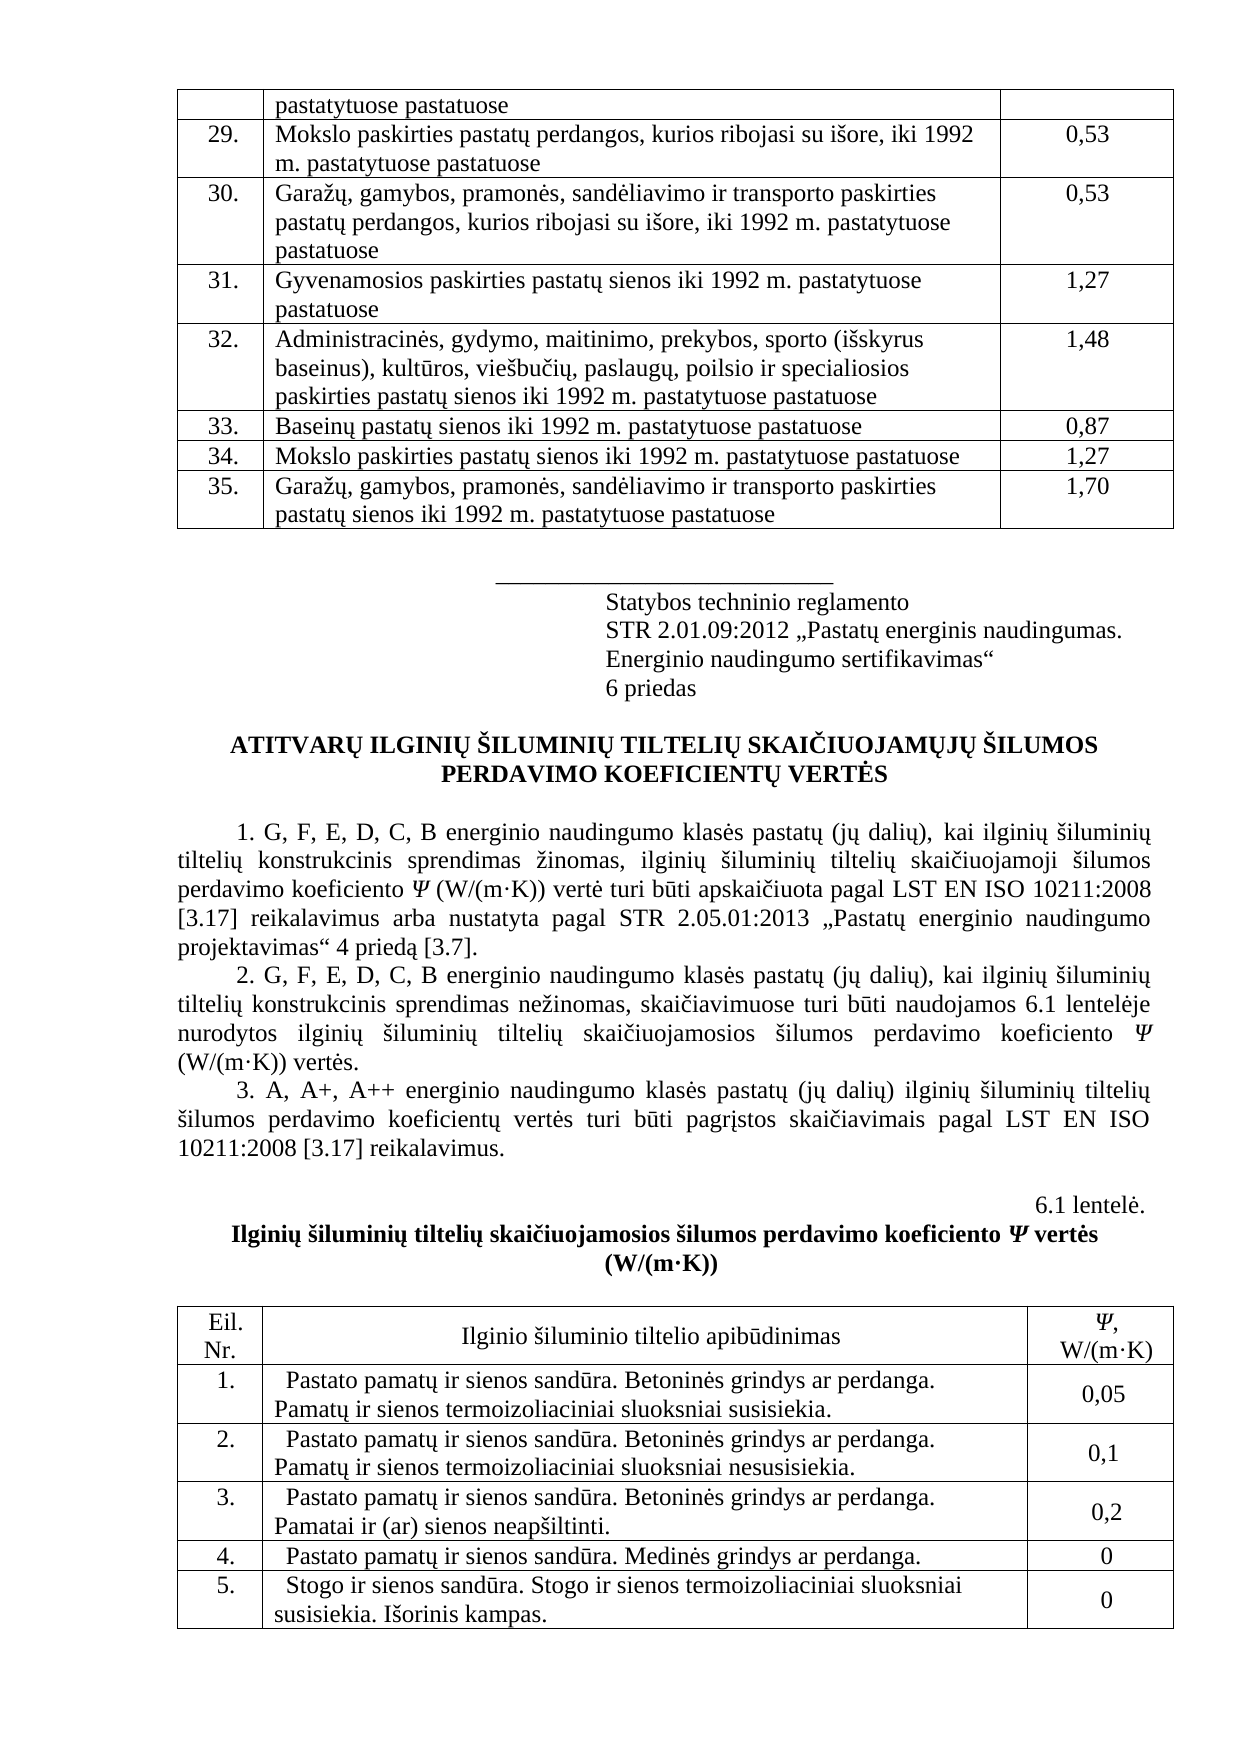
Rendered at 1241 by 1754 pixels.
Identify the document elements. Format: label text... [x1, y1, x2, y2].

table_cell Pastato pamatų ir sienos sandūra. Medinės grindys ar perdanga. [263, 1541, 1027, 1569]
table_cell 0,53 [1001, 178, 1173, 264]
table_cell Gyvenamosios paskirties pastatų sienos iki 1992 m. pastatytuose pastatuose [264, 265, 1000, 323]
text 6 priedas [177, 673, 1151, 702]
text ___________________________ [177, 558, 1151, 587]
table_cell Baseinų pastatų sienos iki 1992 m. pastatytuose pastatuose [264, 411, 1000, 440]
table_cell 1,48 [1001, 324, 1173, 410]
table_cell 0 [1028, 1541, 1173, 1569]
table_cell Garažų, gamybos, pramonės, sandėliavimo ir transporto paskirties pastatų sienos iki 1992 m. pastatytuose pastatuose [264, 471, 1000, 528]
table_cell 5. [178, 1571, 262, 1628]
text 6.1 lentelė. [177, 1191, 1151, 1219]
table_cell 3. [178, 1482, 262, 1540]
table_cell 0,2 [1028, 1482, 1173, 1540]
table_cell 0,1 [1028, 1424, 1173, 1481]
table_cell 0 [1028, 1571, 1173, 1628]
table_cell Pastato pamatų ir sienos sandūra. Betoninės grindys ar perdanga. Pamatai ir (ar) sienos neapšiltinti. [263, 1482, 1027, 1540]
table_cell 0,87 [1001, 411, 1173, 440]
text 2. G, F, E, D, C, B energinio naudingumo klasės pastatų (jų dalių), kai ilginių šiluminių tiltelių konstrukcinis sprendimas nežinomas, skaičiavimuose turi būti naudojamos 6.1 lentelėje nurodytos ilginių šiluminių tiltelių skaičiuojamosios šilumos perdavimo koeficiento Ψ (W/(m·K)) vertės. [177, 961, 1151, 1076]
table_cell Garažų, gamybos, pramonės, sandėliavimo ir transporto paskirties pastatų perdangos, kurios ribojasi su išore, iki 1992 m. pastatytuose pastatuose [264, 178, 1000, 264]
table_cell 0,05 [1028, 1365, 1173, 1423]
table_cell 32. [178, 324, 263, 410]
table_cell 4. [178, 1541, 262, 1569]
text 3. A, A+, A++ energinio naudingumo klasės pastatų (jų dalių) ilginių šiluminių tiltelių šilumos perdavimo koeficientų vertės turi būti pagrįstos skaičiavimais pagal LST EN ISO 10211:2008 [3.17] reikalavimus. [177, 1076, 1151, 1162]
table_cell Pastato pamatų ir sienos sandūra. Betoninės grindys ar perdanga. Pamatų ir sienos termoizoliaciniai sluoksniai susisiekia. [263, 1365, 1027, 1423]
table_cell 31. [178, 265, 263, 323]
text 1. G, F, E, D, C, B energinio naudingumo klasės pastatų (jų dalių), kai ilginių šiluminių tiltelių konstrukcinis sprendimas žinomas, ilginių šiluminių tiltelių skaičiuojamoji šilumos perdavimo koeficiento Ψ (W/(m·K)) vertė turi būti apskaičiuota pagal LST EN ISO 10211:2008 [3.17] reikalavimus arba nustatyta pagal STR 2.05.01:2013 „Pastatų energinio naudingumo projektavimas“ 4 priedą [3.7]. [177, 817, 1151, 961]
table_cell 1,27 [1001, 265, 1173, 323]
table_cell 2. [178, 1424, 262, 1481]
text Statybos techninio reglamento [177, 587, 1151, 616]
table_cell 34. [178, 441, 263, 470]
table_cell 35. [178, 471, 263, 528]
table_cell [178, 90, 263, 118]
text STR 2.01.09:2012 „Pastatų energinis naudingumas. [177, 616, 1151, 644]
table_header Ψ, W/(m·K) [1028, 1307, 1173, 1364]
table_cell Mokslo paskirties pastatų sienos iki 1992 m. pastatytuose pastatuose [264, 441, 1000, 470]
table_cell [1001, 90, 1173, 118]
table_cell 0,53 [1001, 120, 1173, 177]
text atitvarų ilginių šiluminių tiltelių skaičiuojamųjų šilumos perdavimo koeficientų vertės [177, 731, 1151, 788]
table_cell 33. [178, 411, 263, 440]
table_cell pastatytuose pastatuose [264, 90, 1000, 118]
table_cell 1. [178, 1365, 262, 1423]
text Ilginių šiluminių tiltelių skaičiuojamosios šilumos perdavimo koeficiento Ψ vertės (W/(m·K)) [177, 1219, 1151, 1277]
table_header Eil. Nr. [178, 1307, 262, 1364]
table_cell 1,27 [1001, 441, 1173, 470]
table_cell Administracinės, gydymo, maitinimo, prekybos, sporto (išskyrus baseinus), kultūros, viešbučių, paslaugų, poilsio ir specialiosios paskirties pastatų sienos iki 1992 m. pastatytuose pastatuose [264, 324, 1000, 410]
table_header Ilginio šiluminio tiltelio apibūdinimas [263, 1307, 1027, 1364]
table_cell 29. [178, 120, 263, 177]
table_cell 1,70 [1001, 471, 1173, 528]
table_cell Stogo ir sienos sandūra. Stogo ir sienos termoizoliaciniai sluoksniai susisiekia. Išorinis kampas. [263, 1571, 1027, 1628]
table_cell Pastato pamatų ir sienos sandūra. Betoninės grindys ar perdanga. Pamatų ir sienos termoizoliaciniai sluoksniai nesusisiekia. [263, 1424, 1027, 1481]
table_cell 30. [178, 178, 263, 264]
text Energinio naudingumo sertifikavimas“ [177, 644, 1151, 673]
table_cell Mokslo paskirties pastatų perdangos, kurios ribojasi su išore, iki 1992 m. pastatytuose pastatuose [264, 120, 1000, 177]
